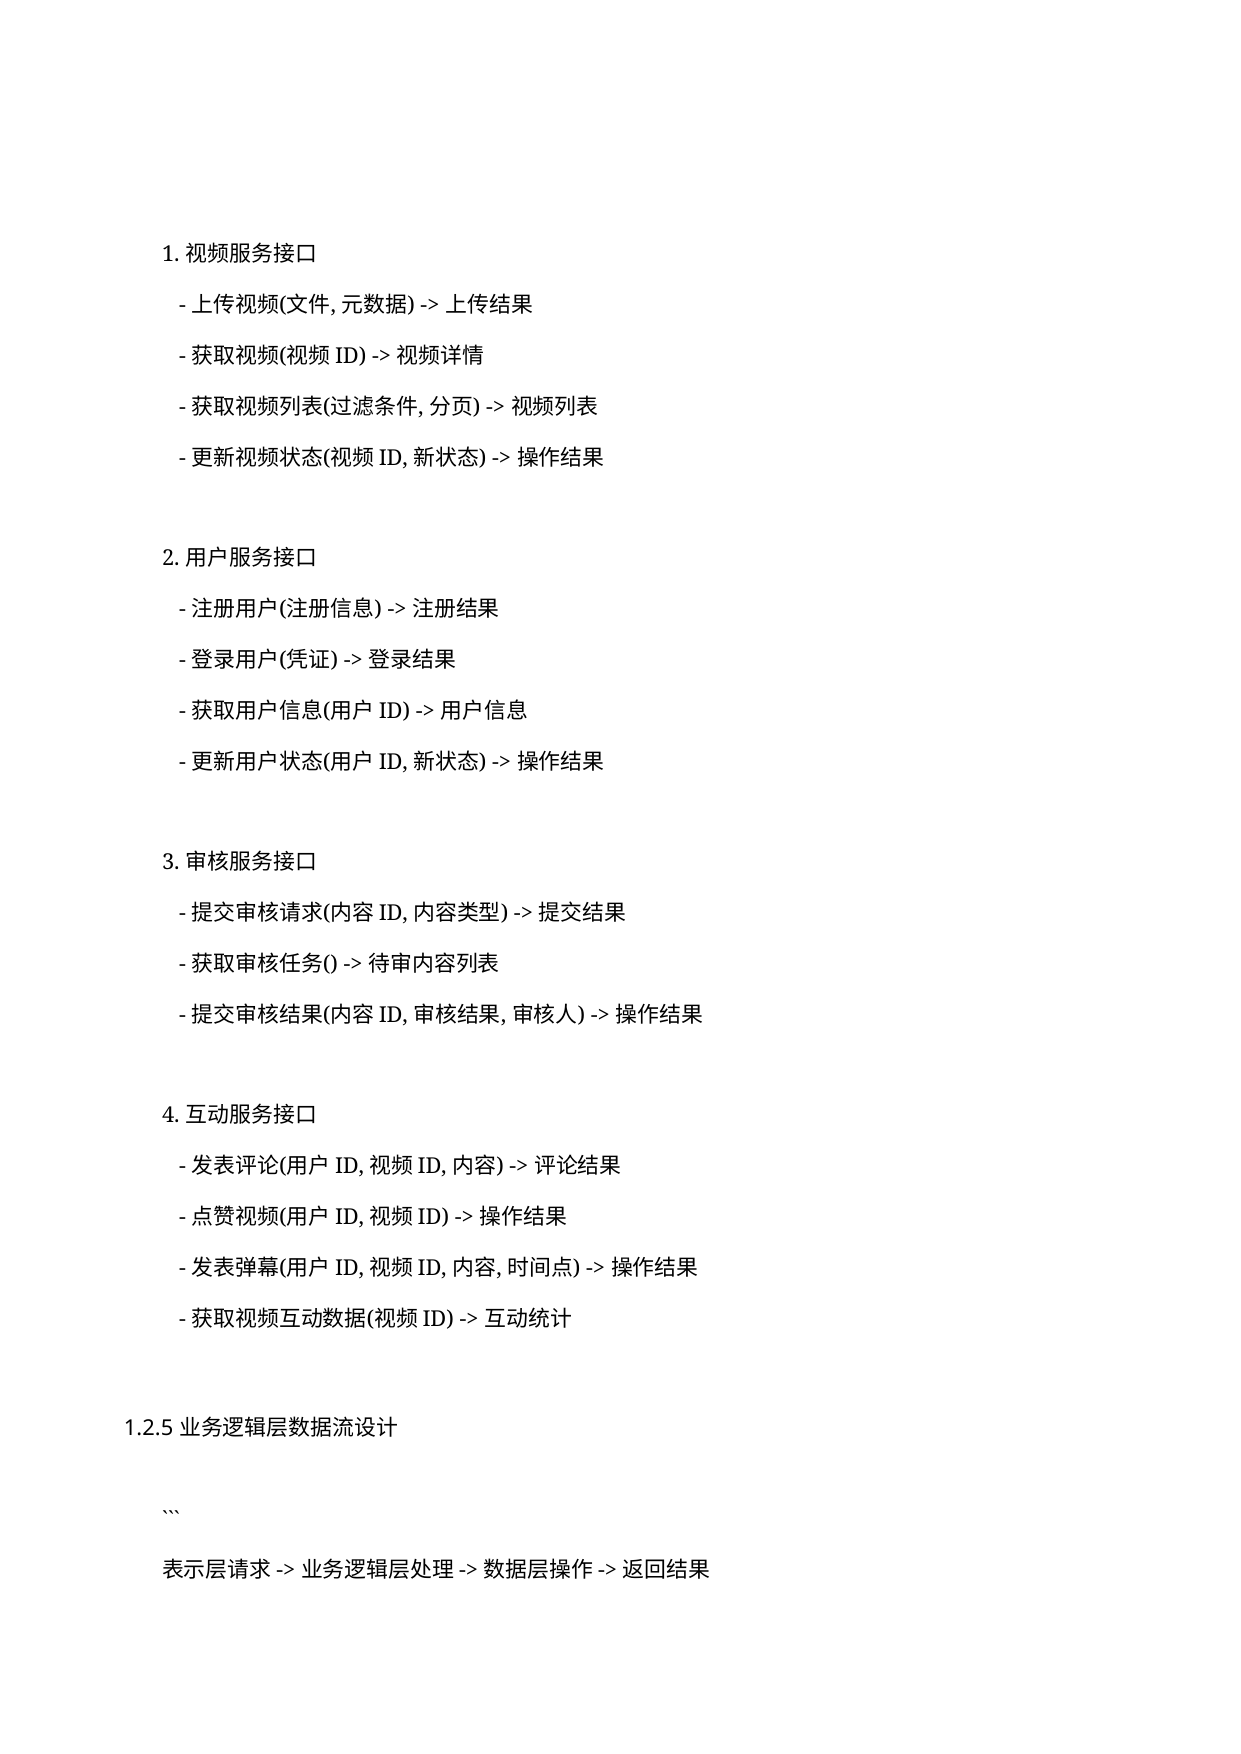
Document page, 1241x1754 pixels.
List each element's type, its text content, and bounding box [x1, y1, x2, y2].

subtitle - 获取视频列表(过滤条件, 分页) -> 视频列表 [162, 389, 1122, 421]
subtitle - 更新视频状态(视频ID, 新状态) -> 操作结果 [162, 440, 1122, 472]
subtitle ``` [162, 1504, 1122, 1533]
subtitle - 获取视频互动数据(视频ID) -> 互动统计 [162, 1301, 1122, 1333]
subtitle 表示层请求 -> 业务逻辑层处理 -> 数据层操作 -> 返回结果 [162, 1552, 1122, 1584]
subtitle - 获取审核任务() -> 待审内容列表 [162, 946, 1122, 978]
subtitle - 发表评论(用户ID, 视频ID, 内容) -> 评论结果 [162, 1148, 1122, 1179]
subtitle - 注册用户(注册信息) -> 注册结果 [162, 591, 1122, 623]
subtitle - 上传视频(文件, 元数据) -> 上传结果 [162, 287, 1122, 319]
subtitle - 发表弹幕(用户ID, 视频ID, 内容, 时间点) -> 操作结果 [162, 1250, 1122, 1282]
subtitle - 提交审核结果(内容ID, 审核结果, 审核人) -> 操作结果 [162, 997, 1122, 1029]
subtitle 1.2.5 业务逻辑层数据流设计 [118, 1410, 1122, 1442]
subtitle - 获取视频(视频ID) -> 视频详情 [162, 338, 1122, 370]
subtitle 2. 用户服务接口 [162, 540, 1122, 572]
subtitle - 登录用户(凭证) -> 登录结果 [162, 642, 1122, 674]
subtitle 3. 审核服务接口 [162, 844, 1122, 876]
subtitle 4. 互动服务接口 [162, 1097, 1122, 1128]
subtitle 1. 视频服务接口 [162, 236, 1122, 268]
subtitle - 提交审核请求(内容ID, 内容类型) -> 提交结果 [162, 895, 1122, 927]
subtitle - 获取用户信息(用户ID) -> 用户信息 [162, 693, 1122, 725]
subtitle - 更新用户状态(用户ID, 新状态) -> 操作结果 [162, 744, 1122, 776]
subtitle - 点赞视频(用户ID, 视频ID) -> 操作结果 [162, 1199, 1122, 1231]
